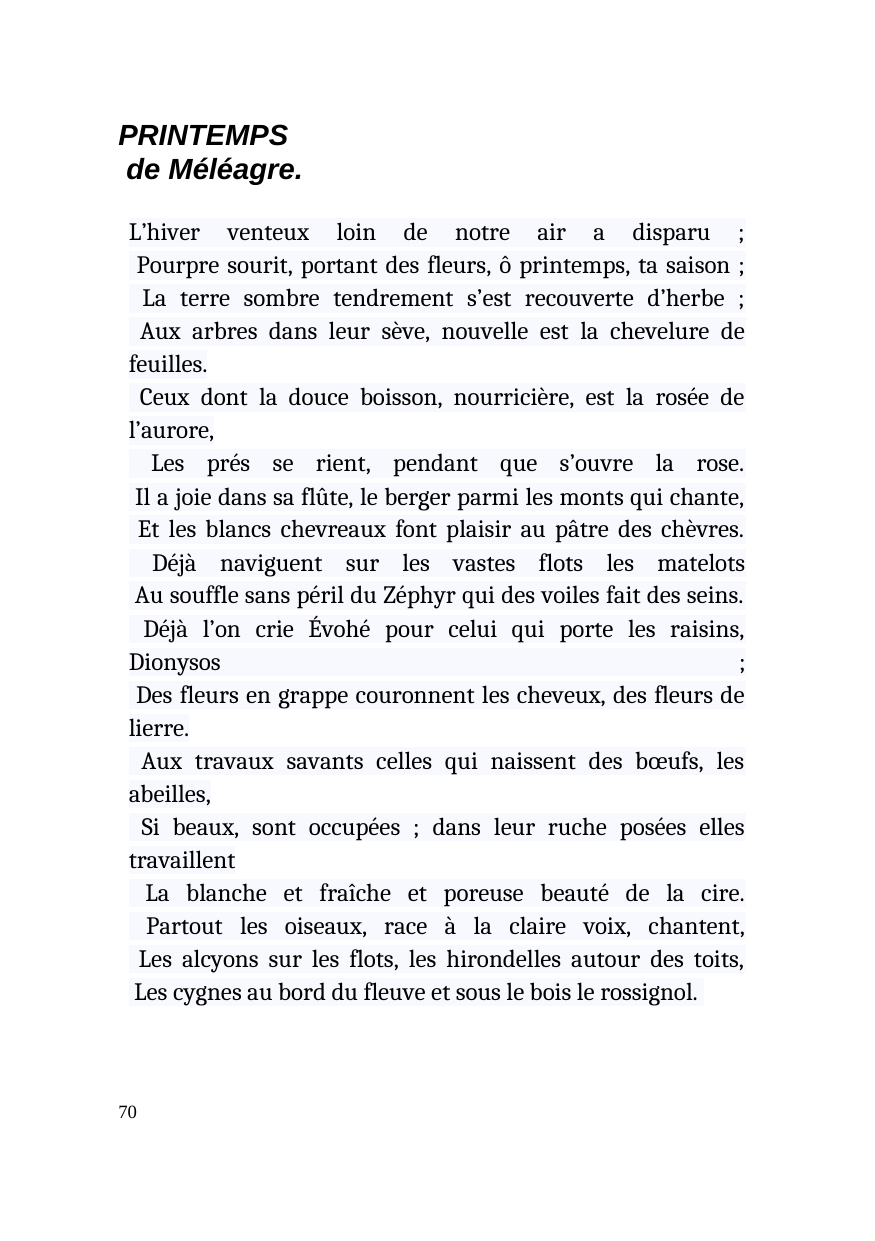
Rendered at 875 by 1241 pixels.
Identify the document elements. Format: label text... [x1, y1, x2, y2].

text L’hiver venteux loin de notre air a disparu ; Pourpre sourit, portant des fleurs, ô printemps, ta saison ; La terre sombre tendrement s’est recouverte d’herbe ; Aux arbres dans leur sève, nouvelle est la chevelure de feuilles. Ceux dont la douce boisson, nourricière, est la rosée de l’aurore, Les prés se rient, pendant que s’ouvre la rose. Il a joie dans sa flûte, le berger parmi les monts qui chante, Et les blancs chevreaux font plaisir au pâtre des chèvres. Déjà naviguent sur les vastes flots les matelots Au souffle sans péril du Zéphyr qui des voiles fait des seins. Déjà l’on crie Évohé pour celui qui porte les raisins, Dionysos ; Des fleurs en grappe couronnent les cheveux, des fleurs de lierre. Aux travaux savants celles qui naissent des bœufs, les abeilles, Si beaux, sont occupées ; dans leur ruche posées elles travaillent La blanche et fraîche et poreuse beauté de la cire. Partout les oiseaux, race à la claire voix, chantent, Les alcyons sur les flots, les hirondelles autour des toits, Les cygnes au bord du fleuve et sous le bois le rossignol. [128, 218, 746, 1006]
subtitle PRINTEMPS de Méléagre. [118, 118, 756, 185]
